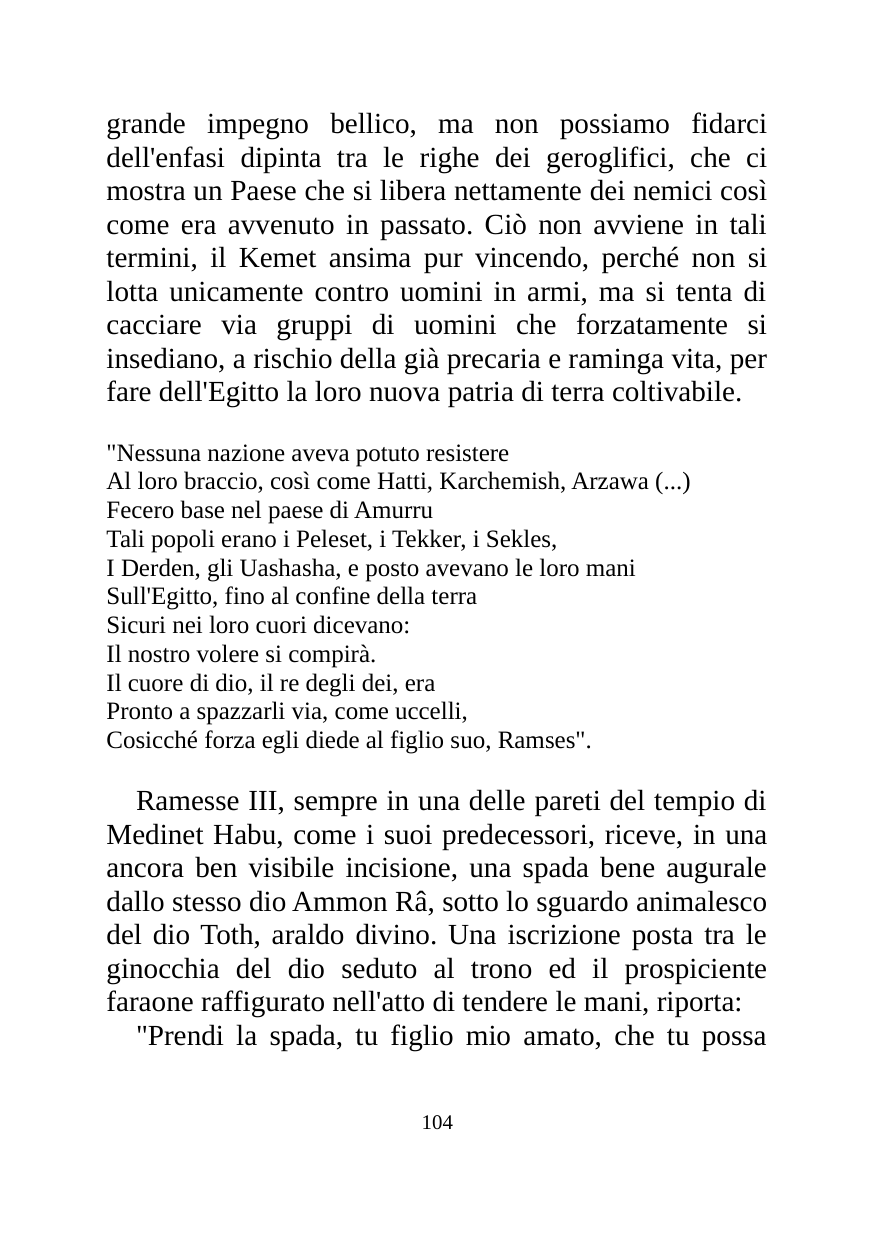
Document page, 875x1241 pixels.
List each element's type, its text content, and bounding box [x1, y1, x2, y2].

text "Prendi la spada, tu figlio mio amato, che tu possa [106, 1018, 768, 1052]
text "Nessuna nazione aveva potuto resistere Al loro braccio, così come Hatti, Karchemish, Arzawa (...) Fecero base nel paese di Amurru Tali popoli erano i Peleset, i Tekker, i Sekles, I Derden, gli Uashasha, e posto avevano le loro mani Sull'Egitto, fino al confine della terra Sicuri nei loro cuori dicevano: Il nostro volere si compirà. Il cuore di dio, il re degli dei, era Pronto a spazzarli via, come uccelli, Cosicché forza egli diede al figlio suo, Ramses". [106, 438, 768, 754]
text grande impegno bellico, ma non possiamo fidarci dell'enfasi dipinta tra le righe dei geroglifici, che ci mostra un Paese che si libera nettamente dei nemici così come era avvenuto in passato. Ciò non avviene in tali termini, il Kemet ansima pur vincendo, perché non si lotta unicamente contro uomini in armi, ma si tenta di cacciare via gruppi di uomini che forzatamente si insediano, a rischio della già precaria e raminga vita, per fare dell'Egitto la loro nuova patria di terra coltivabile. [106, 106, 768, 408]
text Ramesse III, sempre in una delle pareti del tempio di Medinet Habu, come i suoi predecessori, riceve, in una ancora ben visibile incisione, una spada bene augurale dallo stesso dio Ammon Râ, sotto lo sguardo animalesco del dio Toth, araldo divino. Una iscrizione posta tra le ginocchia del dio seduto al trono ed il prospiciente faraone raffigurato nell'atto di tendere le mani, riporta: [106, 783, 768, 1018]
